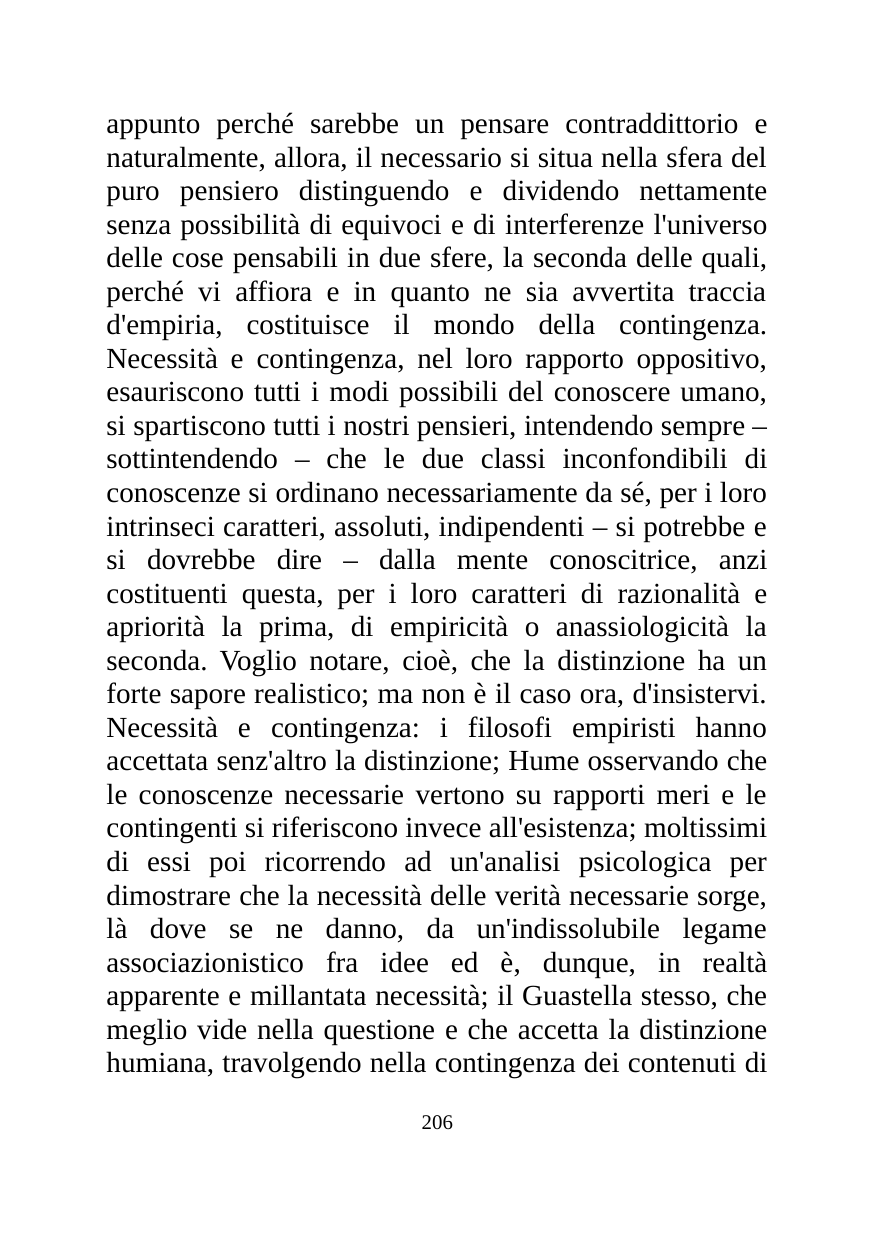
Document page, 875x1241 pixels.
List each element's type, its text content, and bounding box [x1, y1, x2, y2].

text appunto perché sarebbe un pensare contraddittorio e naturalmente, allora, il necessario si situa nella sfera del puro pensiero distinguendo e dividendo nettamente senza possibilità di equivoci e di interferenze l'universo delle cose pensabili in due sfere, la seconda delle quali, perché vi affiora e in quanto ne sia avvertita traccia d'empiria, costituisce il mondo della contingenza. Necessità e contingenza, nel loro rapporto oppositivo, esauriscono tutti i modi possibili del conoscere umano, si spartiscono tutti i nostri pensieri, intendendo sempre – sottintendendo – che le due classi inconfondibili di conoscenze si ordinano necessariamente da sé, per i loro intrinseci caratteri, assoluti, indipendenti – si potrebbe e si dovrebbe dire – dalla mente conoscitrice, anzi costituenti questa, per i loro caratteri di razionalità e apriorità la prima, di empiricità o anassiologicità la seconda. Voglio notare, cioè, che la distinzione ha un forte sapore realistico; ma non è il caso ora, d'insistervi. Necessità e contingenza: i filosofi empiristi hanno accettata senz'altro la distinzione; Hume osservando che le conoscenze necessarie vertono su rapporti meri e le contingenti si riferiscono invece all'esistenza; moltissimi di essi poi ricorrendo ad un'analisi psicologica per dimostrare che la necessità delle verità necessarie sorge, là dove se ne danno, da un'indissolubile legame associazionistico fra idee ed è, dunque, in realtà apparente e millantata necessità; il Guastella stesso, che meglio vide nella questione e che accetta la distinzione humiana, travolgendo nella contingenza dei contenuti di [106, 106, 768, 1079]
